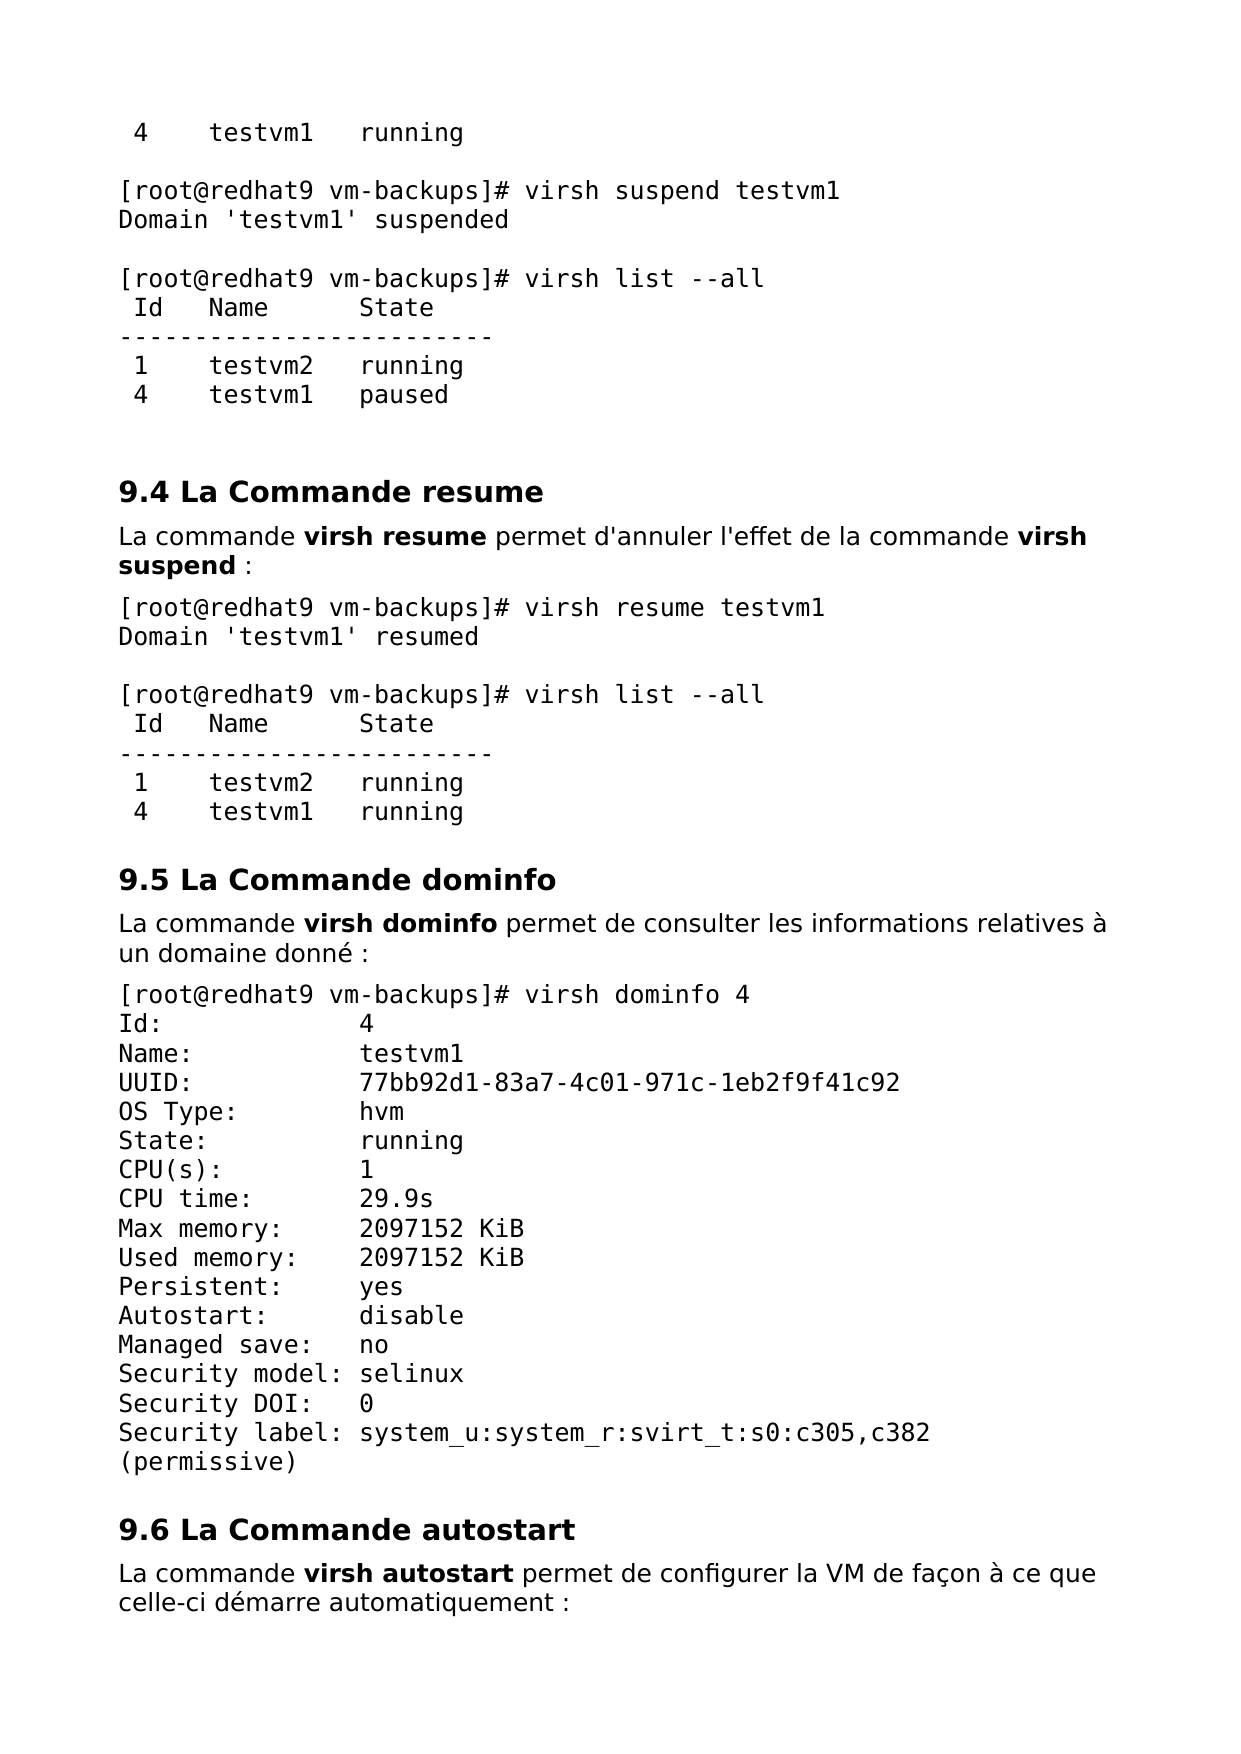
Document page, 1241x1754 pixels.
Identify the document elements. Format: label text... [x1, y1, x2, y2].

text [root@redhat9 vm-backups]# virsh resume testvm1 Domain 'testvm1' resumed [root@redhat9 vm-backups]# virsh list --all Id Name State ------------------------- 1 testvm2 running 4 testvm1 running [118, 593, 1122, 826]
text [root@redhat9 vm-backups]# virsh dominfo 4 Id: 4 Name: testvm1 UUID: 77bb92d1-83a7-4c01-971c-1eb2f9f41c92 OS Type: hvm State: running CPU(s): 1 CPU time: 29.9s Max memory: 2097152 KiB Used memory: 2097152 KiB Persistent: yes Autostart: disable Managed save: no Security model: selinux Security DOI: 0 Security label: system_u:system_r:svirt_t:s0:c305,c382 (permissive) [118, 980, 1122, 1476]
subtitle 9.6 La Commande autostart [118, 1513, 1122, 1547]
subtitle 9.4 La Commande resume [118, 476, 1122, 510]
text La commande virsh autostart permet de configurer la VM de façon à ce que celle-ci démarre automatiquement : [118, 1559, 1122, 1618]
text La commande virsh dominfo permet de consulter les informations relatives à un domaine donné : [118, 909, 1122, 968]
text 4 testvm1 running [root@redhat9 vm-backups]# virsh suspend testvm1 Domain 'testvm1' suspended [root@redhat9 vm-backups]# virsh list --all Id Name State ------------------------- 1 testvm2 running 4 testvm1 paused [118, 118, 1122, 439]
text La commande virsh resume permet d'annuler l'effet de la commande virsh suspend : [118, 522, 1122, 581]
subtitle 9.5 La Commande dominfo [118, 863, 1122, 897]
